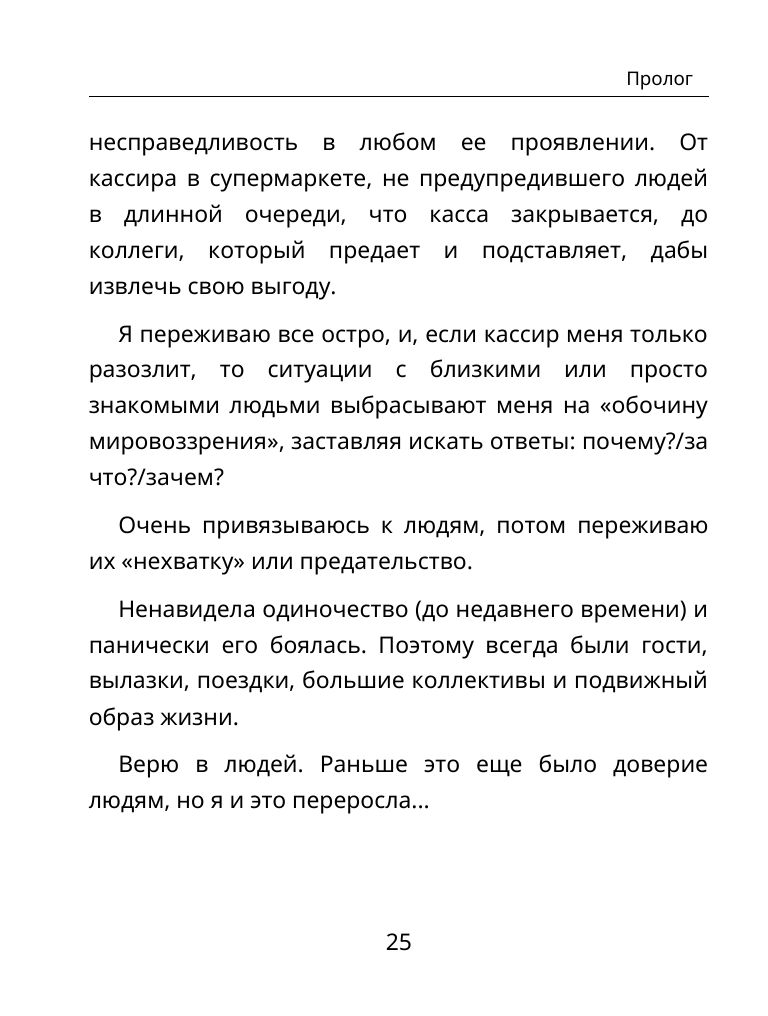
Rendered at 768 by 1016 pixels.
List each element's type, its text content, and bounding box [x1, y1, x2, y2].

text несправедливость в любом ее проявлении. От кассира в супермаркете, не предупредившего людей в длинной очереди, что касса закрывается, до коллеги, который предает и подставляет, дабы извлечь свою выгоду. [88, 126, 709, 301]
text Ненавидела одиночество (до недавнего времени) и панически его боялась. Поэтому всегда были гости, вылазки, поездки, большие коллективы и подвижный образ жизни. [88, 593, 709, 732]
text Верю в людей. Раньше это еще было доверие людям, но я и это переросла... [88, 748, 709, 815]
text Я переживаю все остро, и, если кассир меня только разозлит, то ситуации с близкими или просто знакомыми людьми выбрасывают меня на «обочину мировоззрения», заставляя искать ответы: почему?/за что?/зачем? [88, 317, 709, 492]
text Очень привязываюсь к людям, потом переживаю их «нехватку» или предательство. [88, 509, 709, 576]
